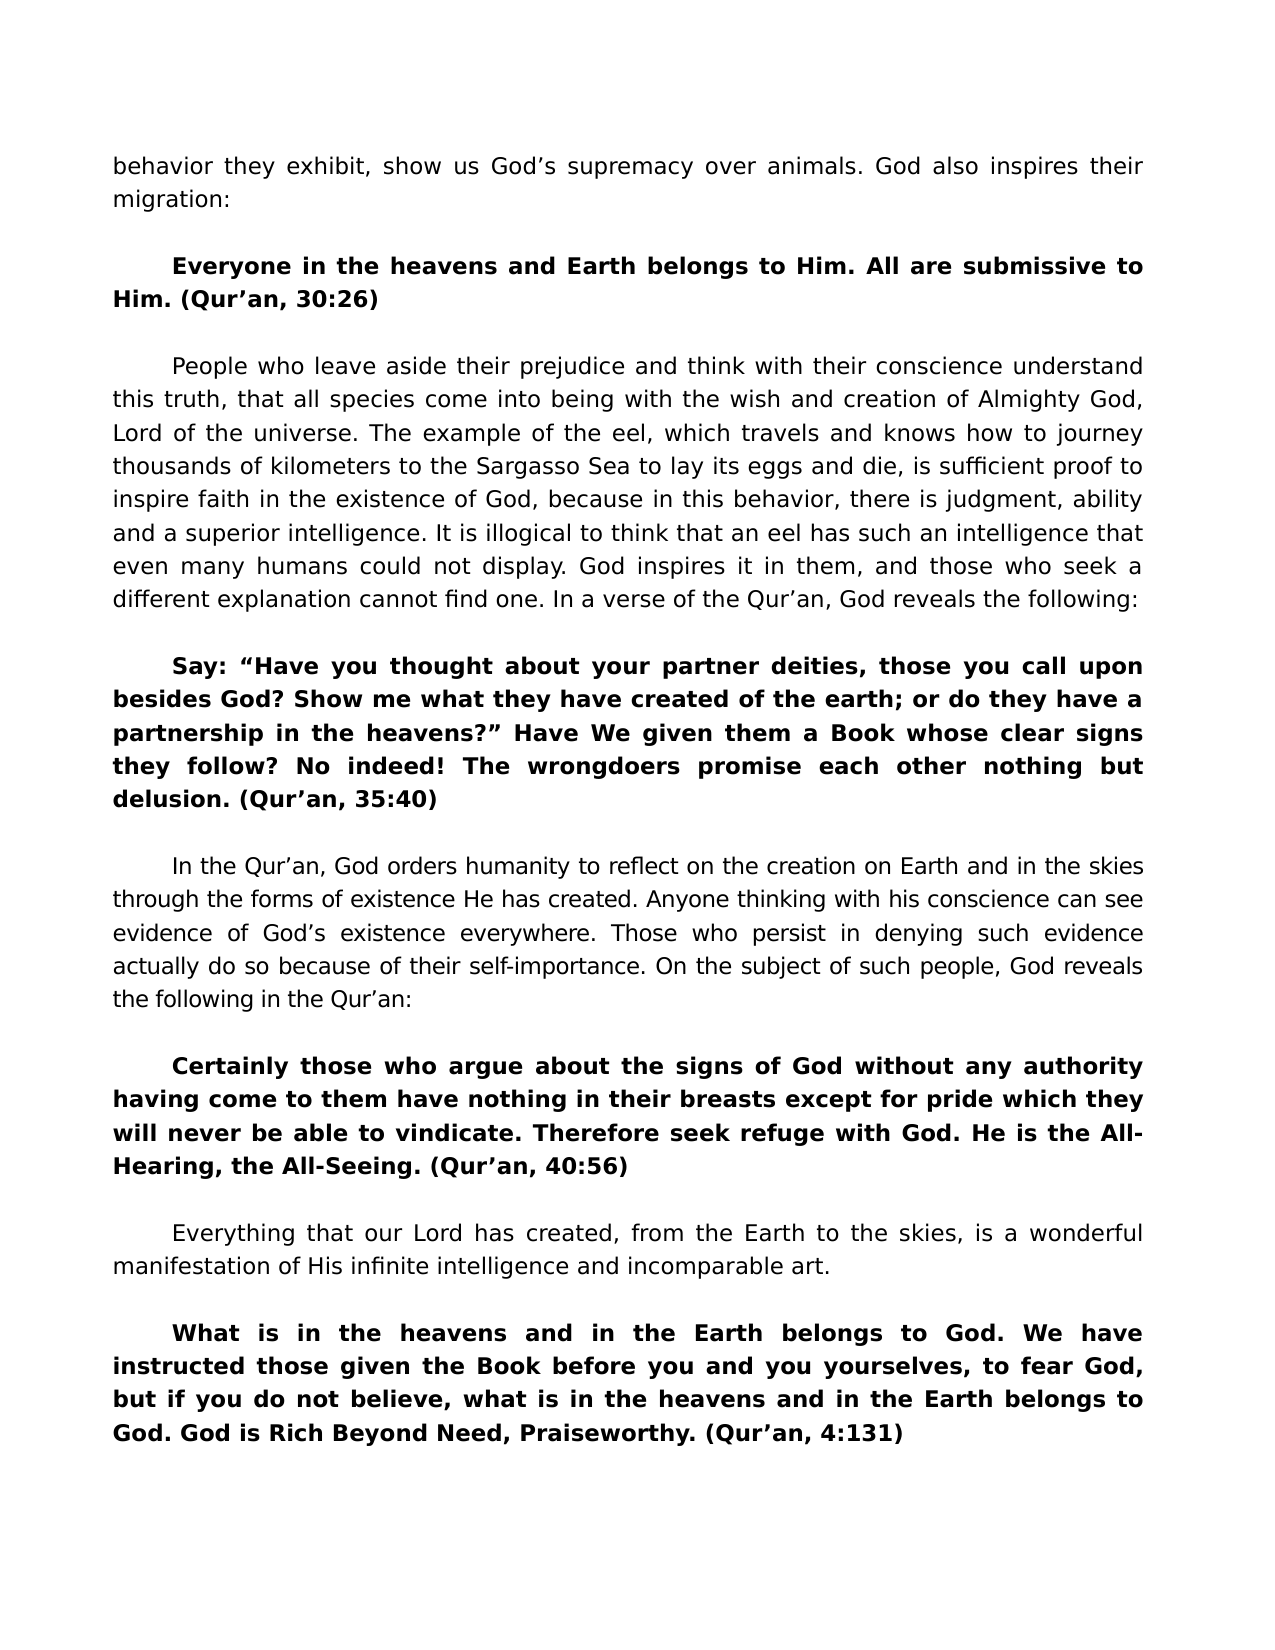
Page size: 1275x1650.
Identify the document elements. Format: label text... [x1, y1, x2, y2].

text Say: “Have you thought about your partner deities, those you call upon besides God? Show me what they have created of the earth; or do they have a partnership in the heavens?” Have We given them a Book whose clear signs they follow? No indeed! The wrongdoers promise each other nothing but delusion. (Qur’an, 35:40) [112, 648, 1145, 814]
text Everything that our Lord has created, from the Earth to the skies, is a wonderful manifestation of His infinite intelligence and incomparable art. [112, 1214, 1145, 1281]
text Everyone in the heavens and Earth belongs to Him. All are submissive to Him. (Qur’an, 30:26) [112, 248, 1145, 314]
text Certainly those who argue about the signs of God without any authority having come to them have nothing in their breasts except for pride which they will never be able to vindicate. Therefore seek refuge with God. He is the All-Hearing, the All-Seeing. (Qur’an, 40:56) [112, 1048, 1145, 1181]
text People who leave aside their prejudice and think with their conscience understand this truth, that all species come into being with the wish and creation of Almighty God, Lord of the universe. The example of the eel, which travels and knows how to journey thousands of kilometers to the Sargasso Sea to lay its eggs and die, is sufficient proof to inspire faith in the existence of God, because in this behavior, there is judgment, ability and a superior intelligence. It is illogical to think that an eel has such an intelligence that even many humans could not display. God inspires it in them, and those who seek a different explanation cannot find one. In a verse of the Qur’an, God reveals the following: [112, 348, 1145, 614]
text behavior they exhibit, show us God’s supremacy over animals. God also inspires their migration: [112, 148, 1145, 214]
text What is in the heavens and in the Earth belongs to God. We have instructed those given the Book before you and you yourselves, to fear God, but if you do not believe, what is in the heavens and in the Earth belongs to God. God is Rich Beyond Need, Praiseworthy. (Qur’an, 4:131) [112, 1314, 1145, 1448]
text In the Qur’an, God orders humanity to reflect on the creation on Earth and in the skies through the forms of existence He has created. Anyone thinking with his conscience can see evidence of God’s existence everywhere. Those who persist in denying such evidence actually do so because of their self-importance. On the subject of such people, God reveals the following in the Qur’an: [112, 848, 1145, 1014]
